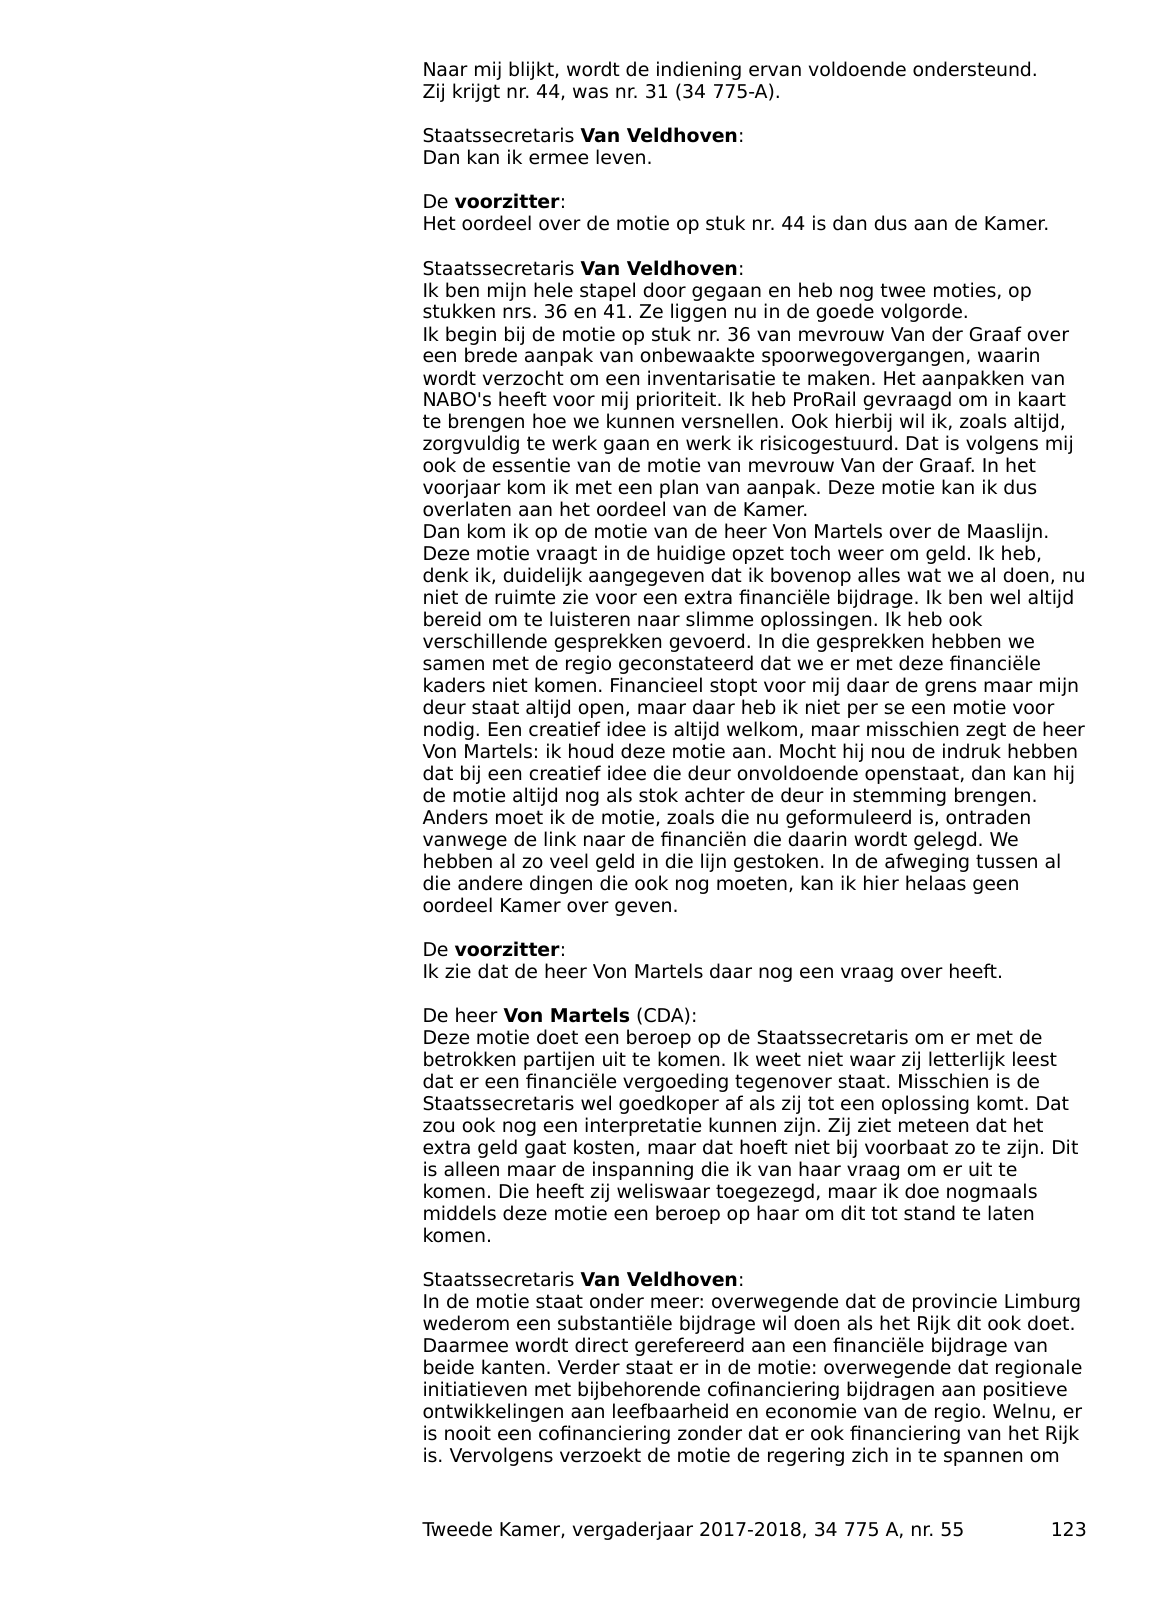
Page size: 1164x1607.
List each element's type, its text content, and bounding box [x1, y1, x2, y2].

text In de motie staat onder meer: overwegende dat de provincie Limburg wederom een substantiële bijdrage wil doen als het Rijk dit ook doet. Daarmee wordt direct gerefereerd aan een financiële bijdrage van beide kanten. Verder staat er in de motie: overwegende dat regionale initiatieven met bijbehorende cofinanciering bijdragen aan positieve ontwikkelingen aan leefbaarheid en economie van de regio. Welnu, er is nooit een cofinanciering zonder dat er ook financiering van het Rijk is. Vervolgens verzoekt de motie de regering zich in te spannen om [422, 1291, 1087, 1467]
text De voorzitter: [422, 191, 1087, 213]
text Staatssecretaris Van Veldhoven: [422, 125, 1087, 147]
text Naar mij blijkt, wordt de indiening ervan voldoende ondersteund. [422, 59, 1087, 81]
text Zij krijgt nr. 44, was nr. 31 (34 775-A). [422, 81, 1087, 103]
text Ik zie dat de heer Von Martels daar nog een vraag over heeft. [422, 961, 1087, 983]
text Dan kom ik op de motie van de heer Von Martels over de Maaslijn. Deze motie vraagt in de huidige opzet toch weer om geld. Ik heb, denk ik, duidelijk aangegeven dat ik bovenop alles wat we al doen, nu niet de ruimte zie voor een extra financiële bijdrage. Ik ben wel altijd bereid om te luisteren naar slimme oplossingen. Ik heb ook verschillende gesprekken gevoerd. In die gesprekken hebben we samen met de regio geconstateerd dat we er met deze financiële kaders niet komen. Financieel stopt voor mij daar de grens maar mijn deur staat altijd open, maar daar heb ik niet per se een motie voor nodig. Een creatief idee is altijd welkom, maar misschien zegt de heer Von Martels: ik houd deze motie aan. Mocht hij nou de indruk hebben dat bij een creatief idee die deur onvoldoende openstaat, dan kan hij de motie altijd nog als stok achter de deur in stemming brengen. Anders moet ik de motie, zoals die nu geformuleerd is, ontraden vanwege de link naar de financiën die daarin wordt gelegd. We hebben al zo veel geld in die lijn gestoken. In de afweging tussen al die andere dingen die ook nog moeten, kan ik hier helaas geen oordeel Kamer over geven. [422, 521, 1087, 917]
text De voorzitter: [422, 939, 1087, 961]
text De heer Von Martels (CDA): [422, 1005, 1087, 1027]
text Het oordeel over de motie op stuk nr. 44 is dan dus aan de Kamer. [422, 213, 1087, 235]
text Ik ben mijn hele stapel door gegaan en heb nog twee moties, op stukken nrs. 36 en 41. Ze liggen nu in de goede volgorde. [422, 279, 1087, 323]
text Staatssecretaris Van Veldhoven: [422, 1269, 1087, 1291]
text Ik begin bij de motie op stuk nr. 36 van mevrouw Van der Graaf over een brede aanpak van onbewaakte spoorwegovergangen, waarin wordt verzocht om een inventarisatie te maken. Het aanpakken van NABO's heeft voor mij prioriteit. Ik heb ProRail gevraagd om in kaart te brengen hoe we kunnen versnellen. Ook hierbij wil ik, zoals altijd, zorgvuldig te werk gaan en werk ik risicogestuurd. Dat is volgens mij ook de essentie van de motie van mevrouw Van der Graaf. In het voorjaar kom ik met een plan van aanpak. Deze motie kan ik dus overlaten aan het oordeel van de Kamer. [422, 323, 1087, 521]
text Deze motie doet een beroep op de Staatssecretaris om er met de betrokken partijen uit te komen. Ik weet niet waar zij letterlijk leest dat er een financiële vergoeding tegenover staat. Misschien is de Staatssecretaris wel goedkoper af als zij tot een oplossing komt. Dat zou ook nog een interpretatie kunnen zijn. Zij ziet meteen dat het extra geld gaat kosten, maar dat hoeft niet bij voorbaat zo te zijn. Dit is alleen maar de inspanning die ik van haar vraag om er uit te komen. Die heeft zij weliswaar toegezegd, maar ik doe nogmaals middels deze motie een beroep op haar om dit tot stand te laten komen. [422, 1027, 1087, 1247]
text Dan kan ik ermee leven. [422, 147, 1087, 169]
text Staatssecretaris Van Veldhoven: [422, 257, 1087, 279]
